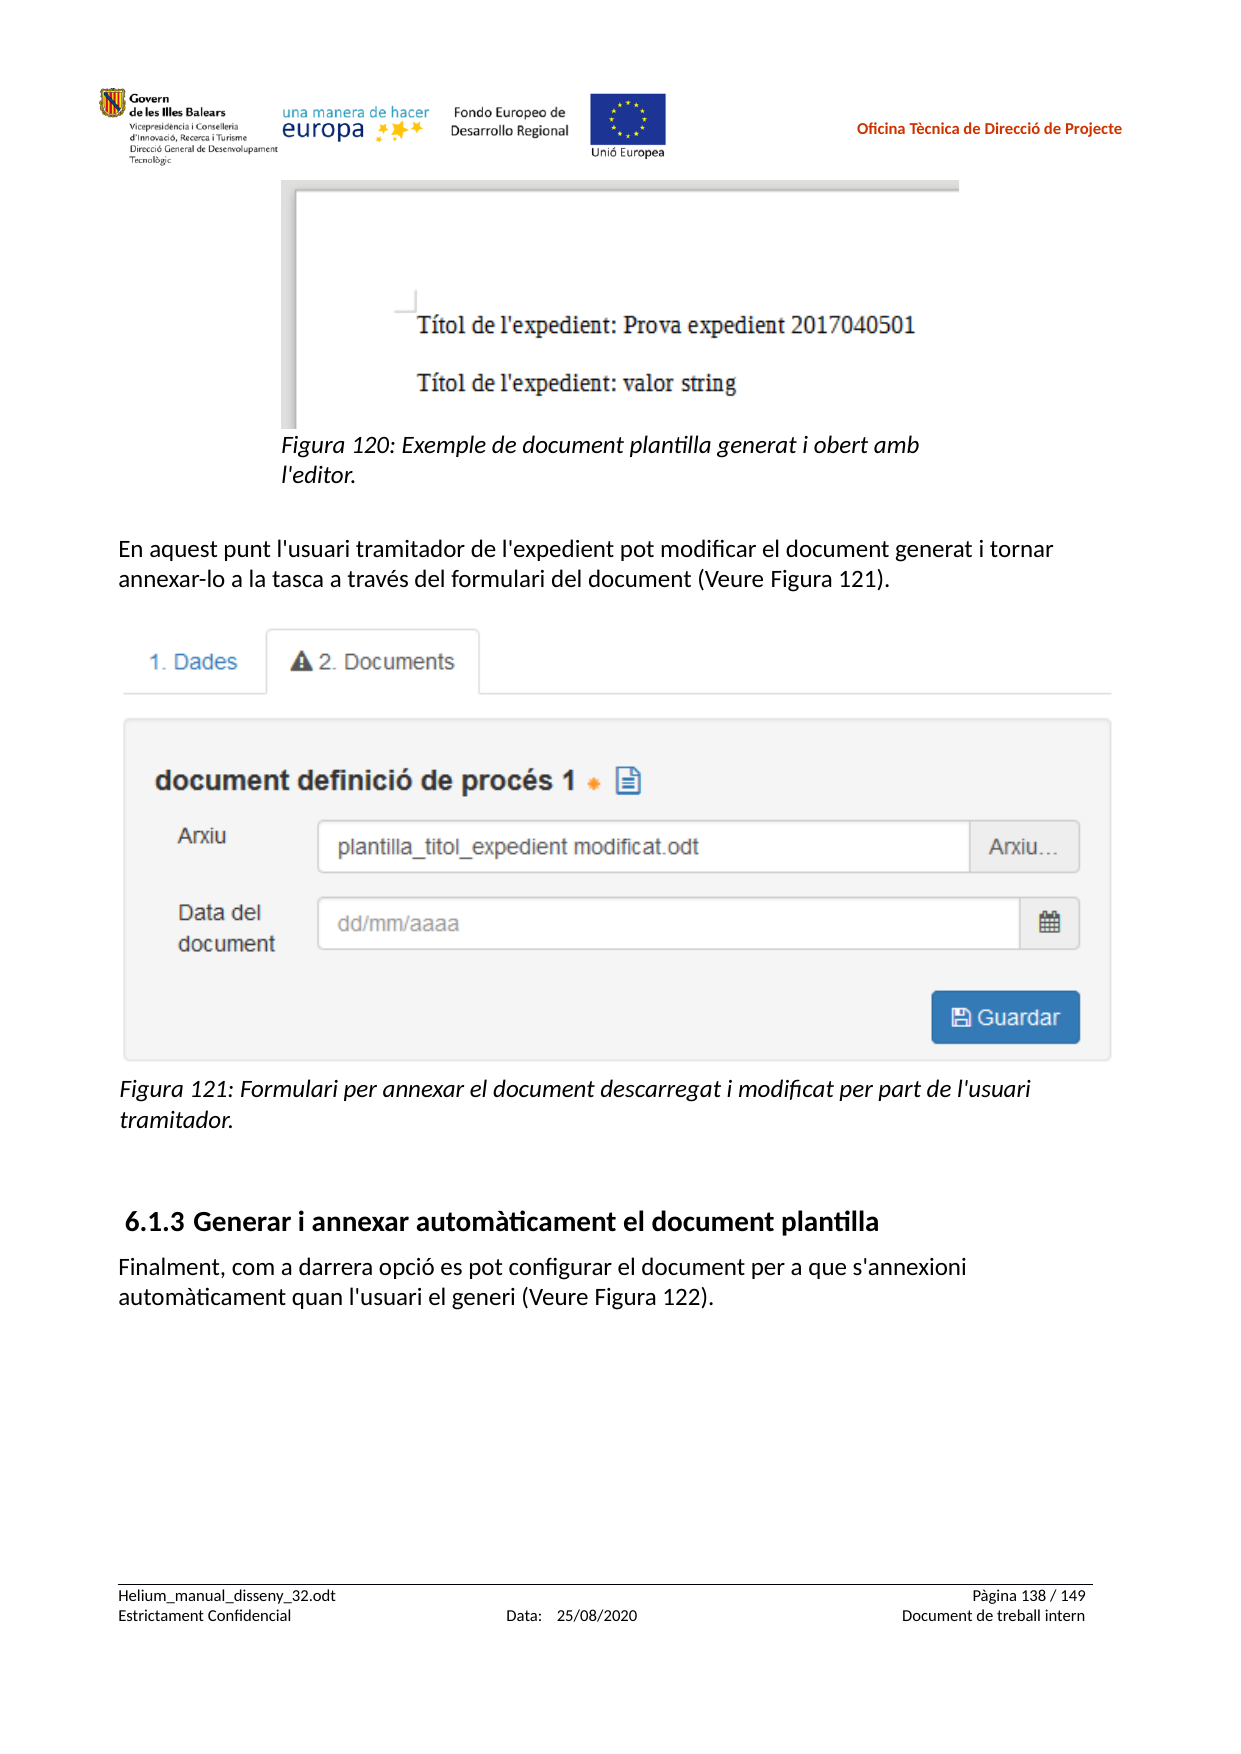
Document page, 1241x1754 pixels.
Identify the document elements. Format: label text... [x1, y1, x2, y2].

text Finalment, com a darrera opció es pot configurar el document per a que s'annexioni automàticament quan l'usuari el generi (Veure Figura 122). [118, 1251, 1122, 1312]
picture [119, 618, 1121, 1074]
text Figura 120: Exemple de document plantilla generat i obert amb l'editor. [281, 429, 959, 490]
picture [99, 87, 668, 166]
picture [281, 180, 960, 429]
subtitle Generar i annexar automàticament el document plantilla [118, 1203, 1122, 1238]
text Figura 121: Formulari per annexar el document descarregat i modificat per part de l'usuari tramitador. [119, 1074, 1121, 1135]
text En aquest punt l'usuari tramitador de l'expedient pot modificar el document generat i tornar annexar-lo a la tasca a través del formulari del document (Veure Figura 121). [118, 533, 1122, 594]
